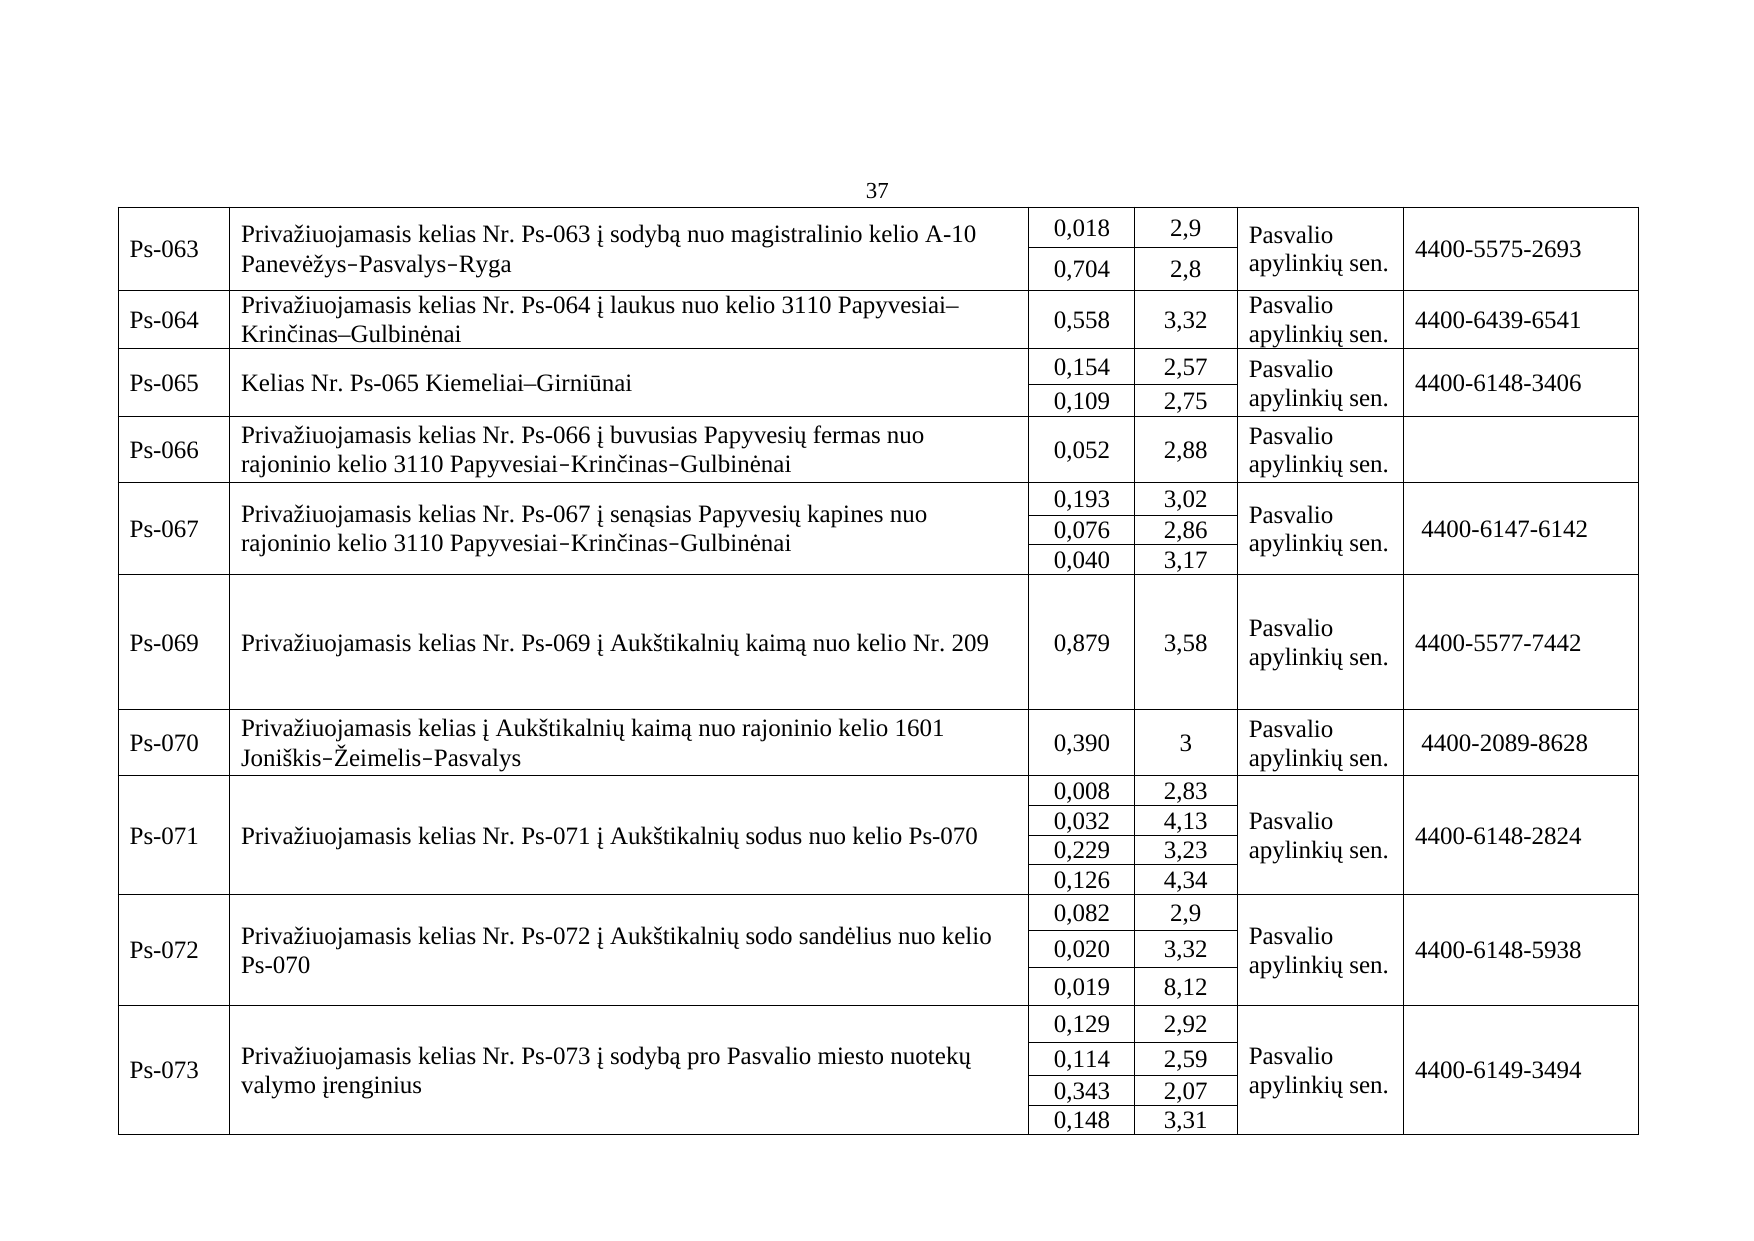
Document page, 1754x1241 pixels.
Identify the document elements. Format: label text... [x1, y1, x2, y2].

table_cell 4400-5577-7442 [1404, 575, 1638, 709]
table_cell Privažiuojamasis kelias Nr. Ps-071 į Aukštikalnių sodus nuo kelio Ps-070 [230, 776, 1028, 894]
table_cell 0,704 [1029, 248, 1134, 289]
table_cell 0,076 [1029, 516, 1134, 544]
table_cell 4400-6147-6142 [1404, 483, 1638, 574]
table_cell 0,558 [1029, 291, 1134, 348]
table_cell Ps-073 [119, 1006, 229, 1134]
table_cell 0,082 [1029, 895, 1134, 929]
table_cell 2,57 [1135, 349, 1237, 383]
table_cell 4400-5575-2693 [1404, 208, 1638, 289]
table_cell 0,109 [1029, 385, 1134, 416]
table_cell Privažiuojamasis kelias Nr. Ps-072 į Aukštikalnių sodo sandėlius nuo kelio Ps-070 [230, 895, 1028, 1004]
table_cell 4400-6148-3406 [1404, 349, 1638, 416]
table_cell 2,92 [1135, 1006, 1237, 1042]
table_cell Pasvalio apylinkių sen. [1238, 349, 1403, 416]
table_cell 3,02 [1135, 483, 1237, 514]
table_cell Privažiuojamasis kelias Nr. Ps-069 į Aukštikalnių kaimą nuo kelio Nr. 209 [230, 575, 1028, 709]
table_cell 0,040 [1029, 545, 1134, 574]
table_cell 3,32 [1135, 291, 1237, 348]
table_cell 3 [1135, 710, 1237, 775]
table_cell Pasvalio apylinkių sen. [1238, 291, 1403, 348]
table_cell 0,229 [1029, 836, 1134, 864]
table_cell 0,390 [1029, 710, 1134, 775]
table_cell 2,07 [1135, 1076, 1237, 1104]
table_cell Kelias Nr. Ps-065 Kiemeliai–Girniūnai [230, 349, 1028, 416]
table_cell Privažiuojamasis kelias Nr. Ps-066 į buvusias Papyvesių fermas nuo rajoninio kelio 3110 Papyvesiai–Krinčinas–Gulbinėnai [230, 417, 1028, 482]
table_cell 3,23 [1135, 836, 1237, 864]
table_cell 2,86 [1135, 516, 1237, 544]
table_cell [1404, 417, 1638, 482]
table_cell 0,019 [1029, 968, 1134, 1004]
table_cell Ps-063 [119, 208, 229, 289]
table_cell 0,154 [1029, 349, 1134, 383]
table_cell 3,17 [1135, 545, 1237, 574]
table_cell 4400-2089-8628 [1404, 710, 1638, 775]
table_cell 2,8 [1135, 248, 1237, 289]
table_cell 0,008 [1029, 776, 1134, 805]
table_cell Pasvalio apylinkių sen. [1238, 208, 1403, 289]
table_cell 0,148 [1029, 1106, 1134, 1134]
table_cell Ps-067 [119, 483, 229, 574]
table_cell 4400-6148-5938 [1404, 895, 1638, 1004]
table_cell Pasvalio apylinkių sen. [1238, 575, 1403, 709]
table_cell Pasvalio apylinkių sen. [1238, 776, 1403, 894]
table_cell Pasvalio apylinkių sen. [1238, 1006, 1403, 1134]
table_cell 2,75 [1135, 385, 1237, 416]
table_cell Ps-065 [119, 349, 229, 416]
table_cell Pasvalio apylinkių sen. [1238, 483, 1403, 574]
table_cell Privažiuojamasis kelias Nr. Ps-073 į sodybą pro Pasvalio miesto nuotekų valymo įrenginius [230, 1006, 1028, 1134]
table_cell 3,31 [1135, 1106, 1237, 1134]
table_cell Pasvalio apylinkių sen. [1238, 895, 1403, 1004]
table_cell 4400-6149-3494 [1404, 1006, 1638, 1134]
table_cell Pasvalio apylinkių sen. [1238, 417, 1403, 482]
table_cell 2,9 [1135, 895, 1237, 929]
table_cell 0,114 [1029, 1043, 1134, 1075]
table_cell 3,58 [1135, 575, 1237, 709]
table_cell 8,12 [1135, 968, 1237, 1004]
table_cell 2,83 [1135, 776, 1237, 805]
table_cell 4,13 [1135, 806, 1237, 834]
table_cell 0,052 [1029, 417, 1134, 482]
table_cell 0,193 [1029, 483, 1134, 514]
table_cell 2,9 [1135, 208, 1237, 247]
table_cell 0,020 [1029, 931, 1134, 967]
table_cell Ps-069 [119, 575, 229, 709]
table_cell 2,59 [1135, 1043, 1237, 1075]
table_cell Privažiuojamasis kelias Nr. Ps-064 į laukus nuo kelio 3110 Papyvesiai–Krinčinas–Gulbinėnai [230, 291, 1028, 348]
table_cell 3,32 [1135, 931, 1237, 967]
table_cell 4,34 [1135, 865, 1237, 894]
table_cell Ps-072 [119, 895, 229, 1004]
table_cell Ps-064 [119, 291, 229, 348]
table_cell Ps-066 [119, 417, 229, 482]
table_cell 4400-6148-2824 [1404, 776, 1638, 894]
table_cell 0,018 [1029, 208, 1134, 247]
table_cell 0,126 [1029, 865, 1134, 894]
table_cell 4400-6439-6541 [1404, 291, 1638, 348]
table_cell 2,88 [1135, 417, 1237, 482]
table_cell Privažiuojamasis kelias Nr. Ps-067 į senąsias Papyvesių kapines nuo rajoninio kelio 3110 Papyvesiai–Krinčinas–Gulbinėnai [230, 483, 1028, 574]
table_cell Ps-070 [119, 710, 229, 775]
table_cell Privažiuojamasis kelias į Aukštikalnių kaimą nuo rajoninio kelio 1601 Joniškis–Žeimelis–Pasvalys [230, 710, 1028, 775]
table_cell 0,879 [1029, 575, 1134, 709]
table_cell Privažiuojamasis kelias Nr. Ps-063 į sodybą nuo magistralinio kelio A-10 Panevėžys–Pasvalys–Ryga [230, 208, 1028, 289]
table_cell 0,343 [1029, 1076, 1134, 1104]
table_cell Pasvalio apylinkių sen. [1238, 710, 1403, 775]
table_cell 0,032 [1029, 806, 1134, 834]
table_cell Ps-071 [119, 776, 229, 894]
table_cell 0,129 [1029, 1006, 1134, 1042]
